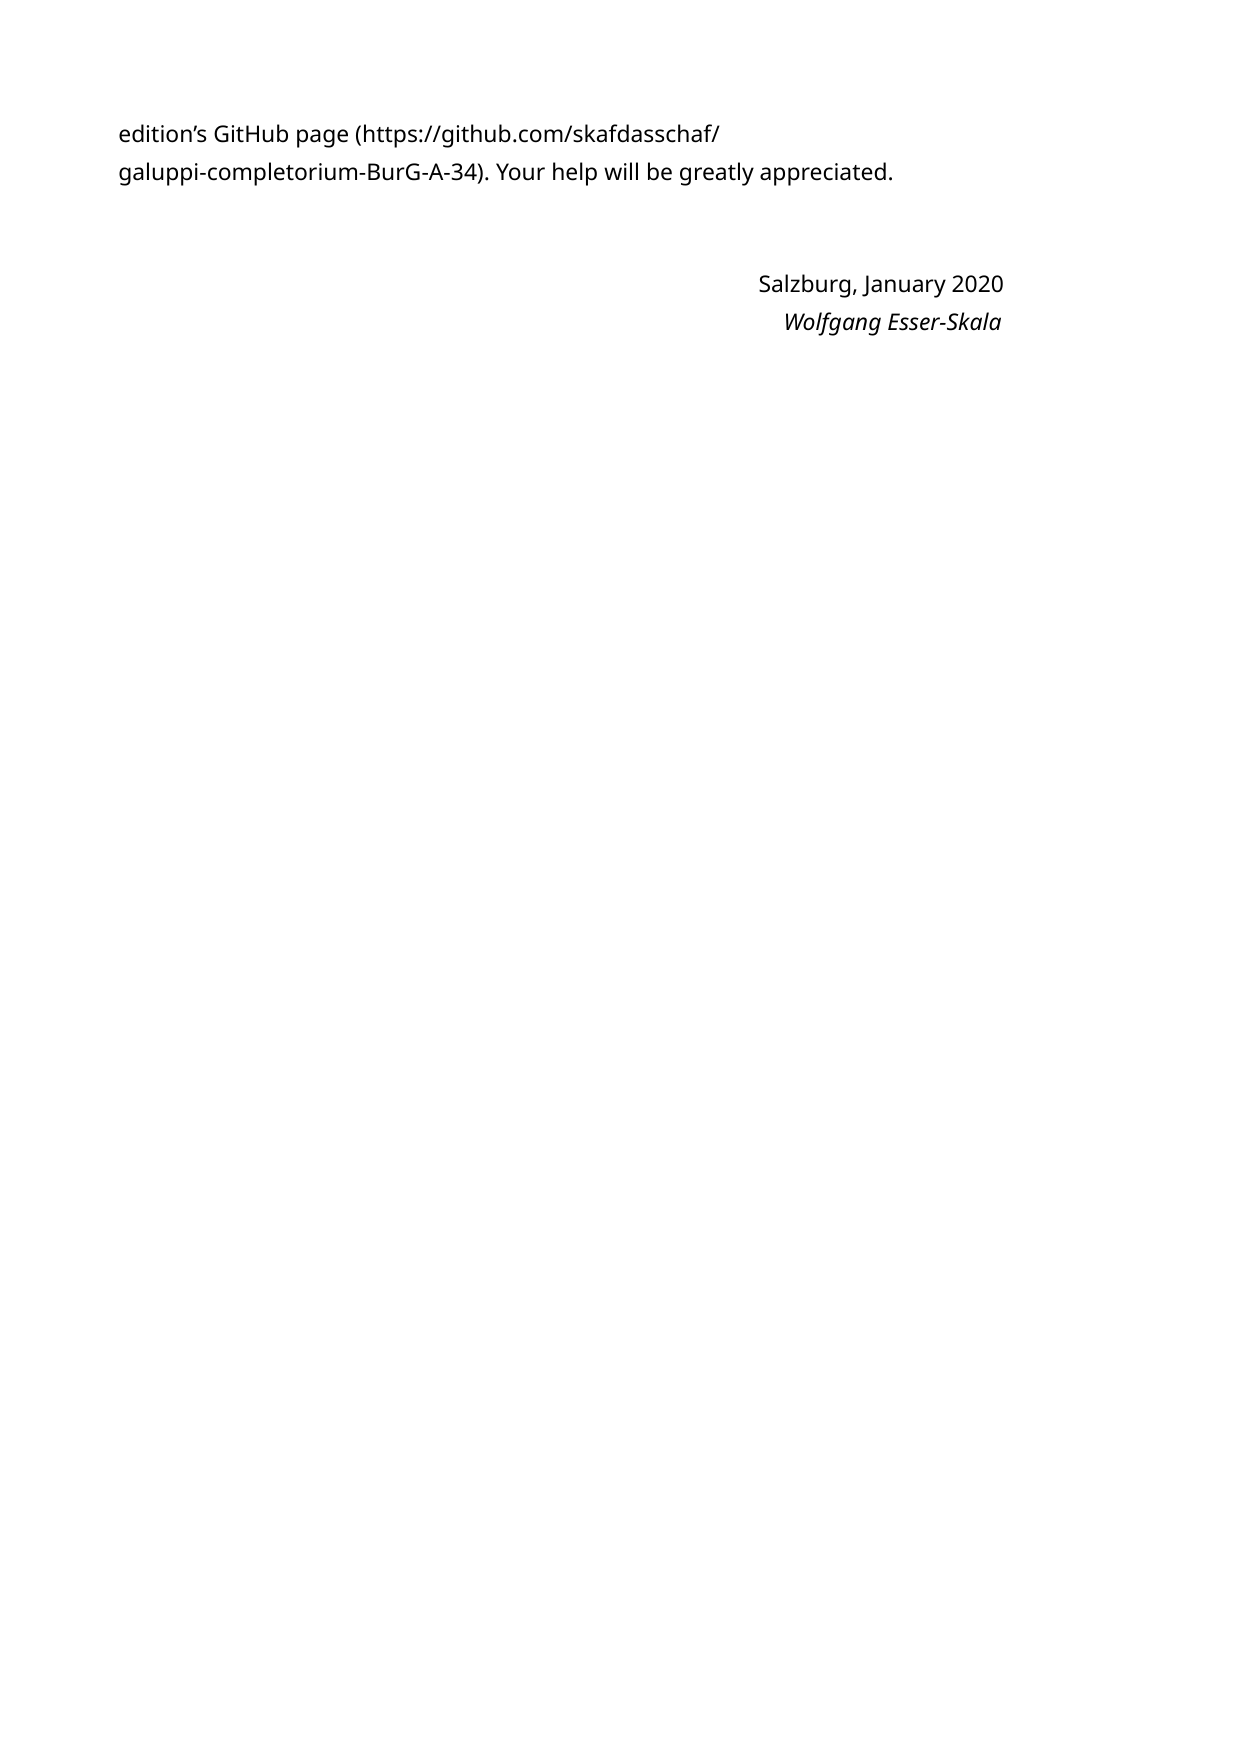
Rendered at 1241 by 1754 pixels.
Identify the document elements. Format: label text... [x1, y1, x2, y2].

text Salzburg, January 2020 Wolfgang Esser-Skala [118, 268, 1004, 337]
text edition’s GitHub page (https://github.com/skafdasschaf/ galuppi-completorium-BurG-A-34). Your help will be greatly appreciated. [118, 118, 1004, 187]
